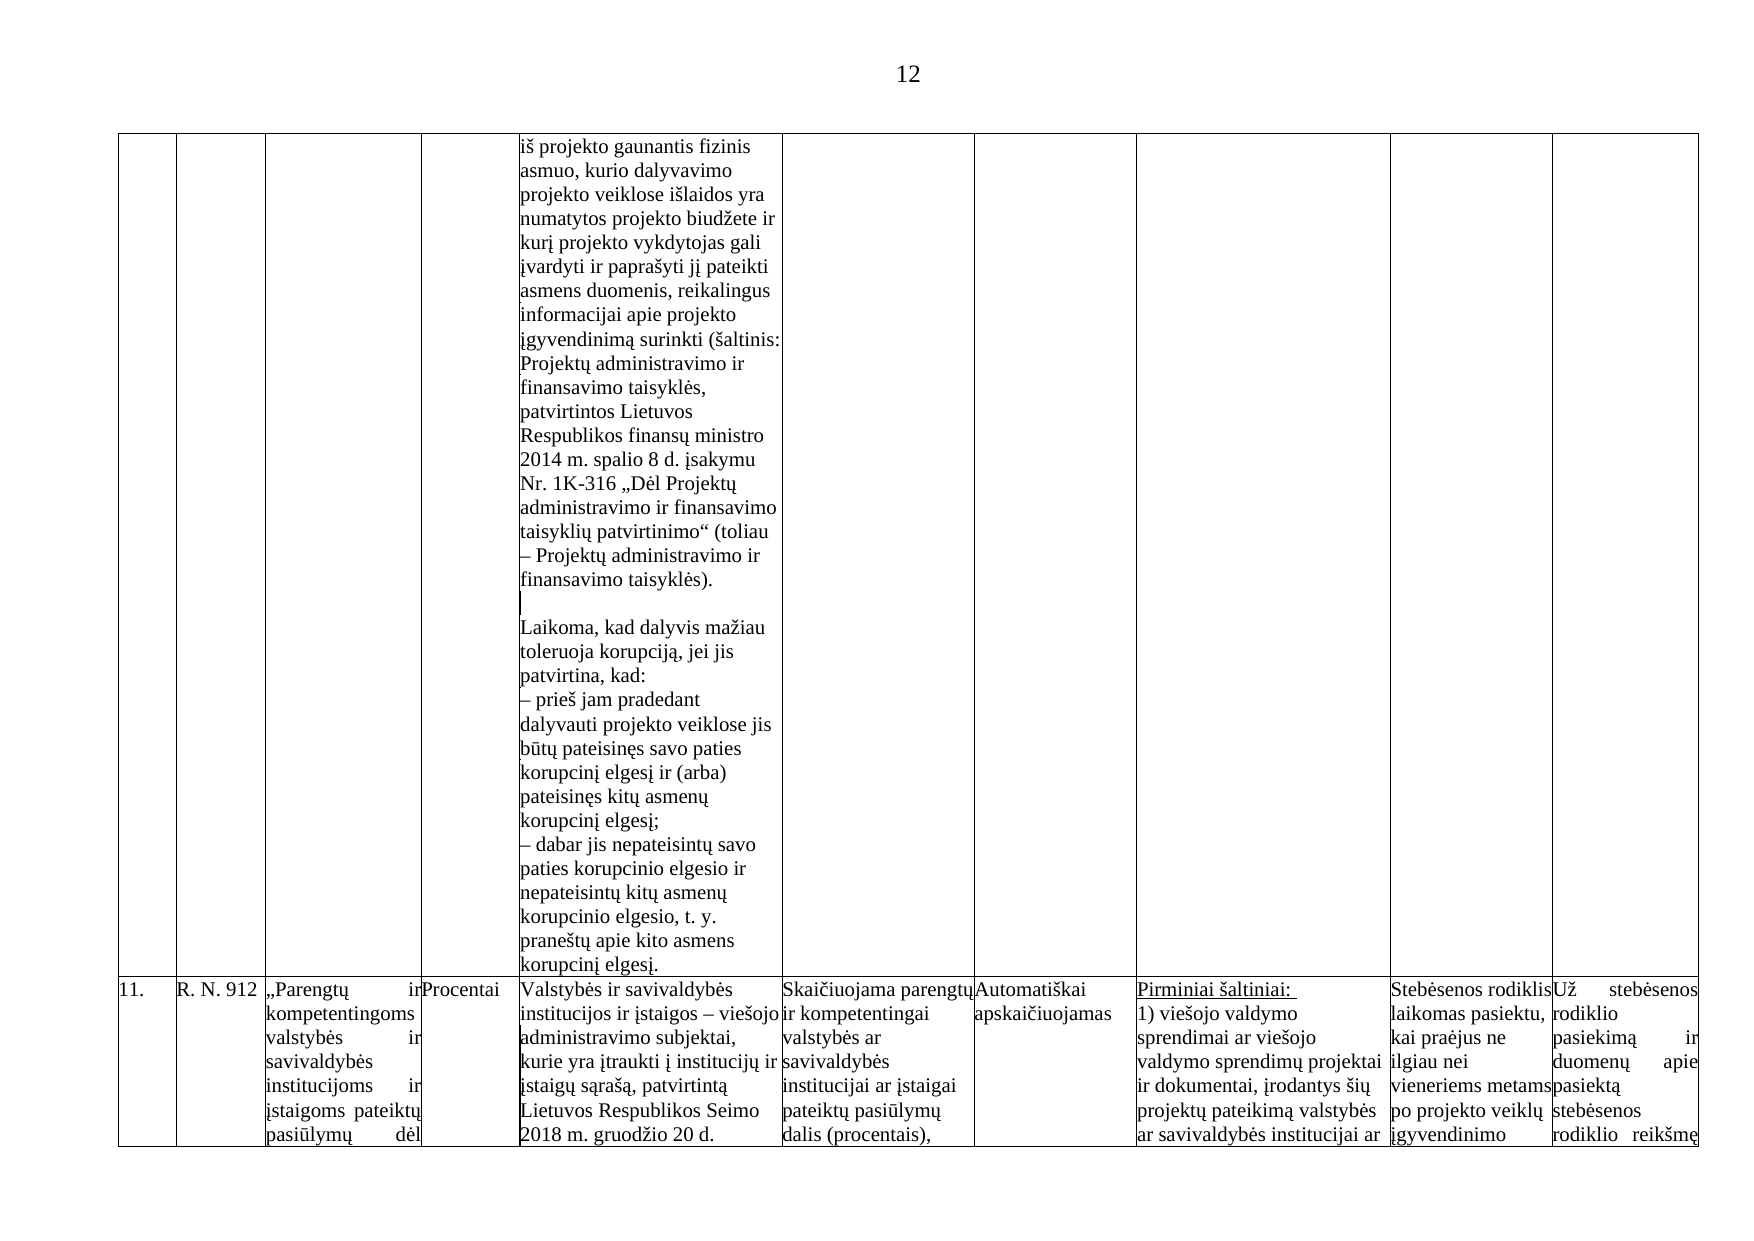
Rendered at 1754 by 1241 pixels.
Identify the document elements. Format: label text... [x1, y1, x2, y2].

table_cell Stebėsenos rodiklis laikomas pasiektu, kai praėjus ne ilgiau nei vieneriems metams po projekto veiklų įgyvendinimo [1391, 977, 1552, 1146]
table_cell Automatiškai apskaičiuojamas [975, 977, 1136, 1146]
table_cell [422, 134, 519, 976]
table_cell [177, 134, 265, 976]
table_cell Procentai [422, 977, 519, 1146]
table_cell [1137, 134, 1390, 976]
table_cell [266, 134, 421, 976]
table_cell [975, 134, 1136, 976]
table_cell „Parengtų ir kompetentingoms valstybės ir savivaldybės institucijoms ir įstaigoms pateiktų pasiūlymų dėl [266, 977, 421, 1146]
table_cell [783, 134, 974, 976]
table_cell 11. [119, 977, 176, 1146]
table_cell [1391, 134, 1552, 976]
table_cell [119, 134, 176, 976]
table_cell Skaičiuojama parengtų ir kompetentingai valstybės ar savivaldybės institucijai ar įstaigai pateiktų pasiūlymų dalis (procentais), [783, 977, 974, 1146]
table_cell Valstybės ir savivaldybės institucijos ir įstaigos – viešojo administravimo subjektai, kurie yra įtraukti į institucijų ir įstaigų sąrašą, patvirtintą Lietuvos Respublikos Seimo 2018 m. gruodžio 20 d. [521, 977, 782, 1146]
table_cell R. N. 912 [177, 977, 265, 1146]
table_cell iš projekto gaunantis fizinis asmuo, kurio dalyvavimo projekto veiklose išlaidos yra numatytos projekto biudžete ir kurį projekto vykdytojas gali įvardyti ir paprašyti jį pateikti asmens duomenis, reikalingus informacijai apie projekto įgyvendinimą surinkti (šaltinis: Projektų administravimo ir finansavimo taisyklės, patvirtintos Lietuvos Respublikos finansų ministro 2014 m. spalio 8 d. įsakymu Nr. 1K-316 „Dėl Projektų administravimo ir finansavimo taisyklių patvirtinimo“ (toliau – Projektų administravimo ir finansavimo taisyklės). Laikoma, kad dalyvis mažiau toleruoja korupciją, jei jis patvirtina, kad: – prieš jam pradedant dalyvauti projekto veiklose jis būtų pateisinęs savo paties korupcinį elgesį ir (arba) pateisinęs kitų asmenų korupcinį elgesį; – dabar jis nepateisintų savo paties korupcinio elgesio ir nepateisintų kitų asmenų korupcinio elgesio, t. y. praneštų apie kito asmens korupcinį elgesį. [521, 134, 782, 976]
table_cell Pirminiai šaltiniai: 1) viešojo valdymo sprendimai ar viešojo valdymo sprendimų projektai ir dokumentai, įrodantys šių projektų pateikimą valstybės ar savivaldybės institucijai ar [1137, 977, 1390, 1146]
table_cell [1553, 134, 1698, 976]
table_cell Už stebėsenos rodiklio pasiekimą ir duomenų apie pasiektą stebėsenos rodiklio reikšmę [1553, 977, 1698, 1146]
